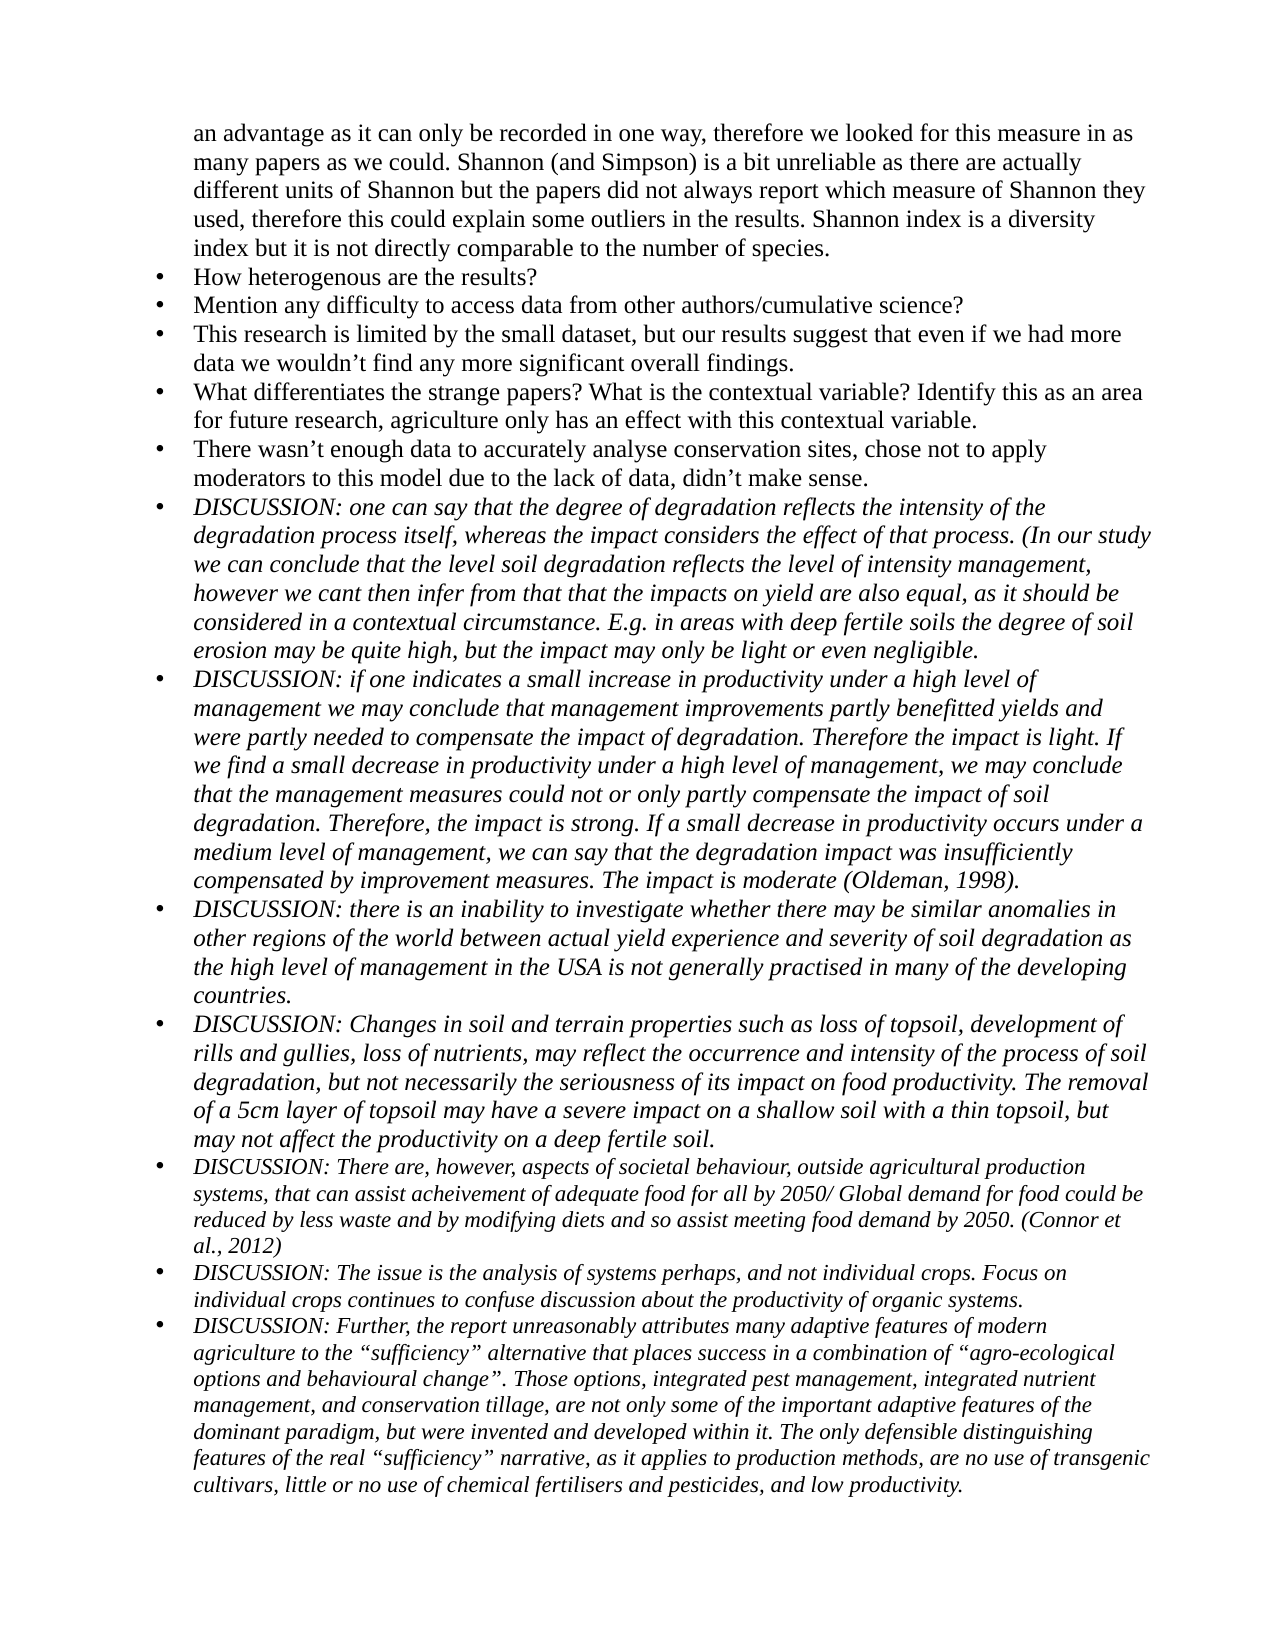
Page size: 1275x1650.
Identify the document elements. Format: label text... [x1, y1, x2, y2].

list What differentiates the strange papers? What is the contextual variable? Identify this as an area for future research, agriculture only has an effect with this contextual variable. [156, 377, 1157, 434]
list DISCUSSION: Changes in soil and terrain properties such as loss of topsoil, development of rills and gullies, loss of nutrients, may reflect the occurrence and intensity of the process of soil degradation, but not necessarily the seriousness of its impact on food productivity. The removal of a 5cm layer of topsoil may have a severe impact on a shallow soil with a thin topsoil, but may not affect the productivity on a deep fertile soil. [156, 1009, 1157, 1153]
list Mention any difficulty to access data from other authors/cumulative science? [156, 291, 1157, 319]
list an advantage as it can only be recorded in one way, therefore we looked for this measure in as many papers as we could. Shannon (and Simpson) is a bit unreliable as there are actually different units of Shannon but the papers did not always report which measure of Shannon they used, therefore this could explain some outliers in the results. Shannon index is a diversity index but it is not directly comparable to the number of species. [156, 118, 1157, 262]
list DISCUSSION: There are, however, aspects of societal behaviour, outside agricultural production systems, that can assist acheivement of adequate food for all by 2050/ Global demand for food could be reduced by less waste and by modifying diets and so assist meeting food demand by 2050. (Connor et al., 2012) [156, 1153, 1157, 1259]
list DISCUSSION: Further, the report unreasonably attributes many adaptive features of modern agriculture to the “sufficiency” alternative that places success in a combination of “agro-ecological options and behavioural change”. Those options, integrated pest management, integrated nutrient management, and conservation tillage, are not only some of the important adaptive features of the dominant paradigm, but were invented and developed within it. The only defensible distinguishing features of the real “sufficiency” narrative, as it applies to production methods, are no use of transgenic cultivars, little or no use of chemical fertilisers and pesticides, and low productivity. [156, 1312, 1157, 1497]
list There wasn’t enough data to accurately analyse conservation sites, chose not to apply moderators to this model due to the lack of data, didn’t make sense. [156, 434, 1157, 492]
list DISCUSSION: The issue is the analysis of systems perhaps, and not individual crops. Focus on individual crops continues to confuse discussion about the productivity of organic systems. [156, 1259, 1157, 1312]
list DISCUSSION: if one indicates a small increase in productivity under a high level of management we may conclude that management improvements partly benefitted yields and were partly needed to compensate the impact of degradation. Therefore the impact is light. If we find a small decrease in productivity under a high level of management, we may conclude that the management measures could not or only partly compensate the impact of soil degradation. Therefore, the impact is strong. If a small decrease in productivity occurs under a medium level of management, we can say that the degradation impact was insufficiently compensated by improvement measures. The impact is moderate (Oldeman, 1998). [156, 664, 1157, 894]
list DISCUSSION: one can say that the degree of degradation reflects the intensity of the degradation process itself, whereas the impact considers the effect of that process. (In our study we can conclude that the level soil degradation reflects the level of intensity management, however we cant then infer from that that the impacts on yield are also equal, as it should be considered in a contextual circumstance. E.g. in areas with deep fertile soils the degree of soil erosion may be quite high, but the impact may only be light or even negligible. [156, 492, 1157, 664]
list How heterogenous are the results? [156, 262, 1157, 291]
list This research is limited by the small dataset, but our results suggest that even if we had more data we wouldn’t find any more significant overall findings. [156, 319, 1157, 377]
list DISCUSSION: there is an inability to investigate whether there may be similar anomalies in other regions of the world between actual yield experience and severity of soil degradation as the high level of management in the USA is not generally practised in many of the developing countries. [156, 894, 1157, 1009]
